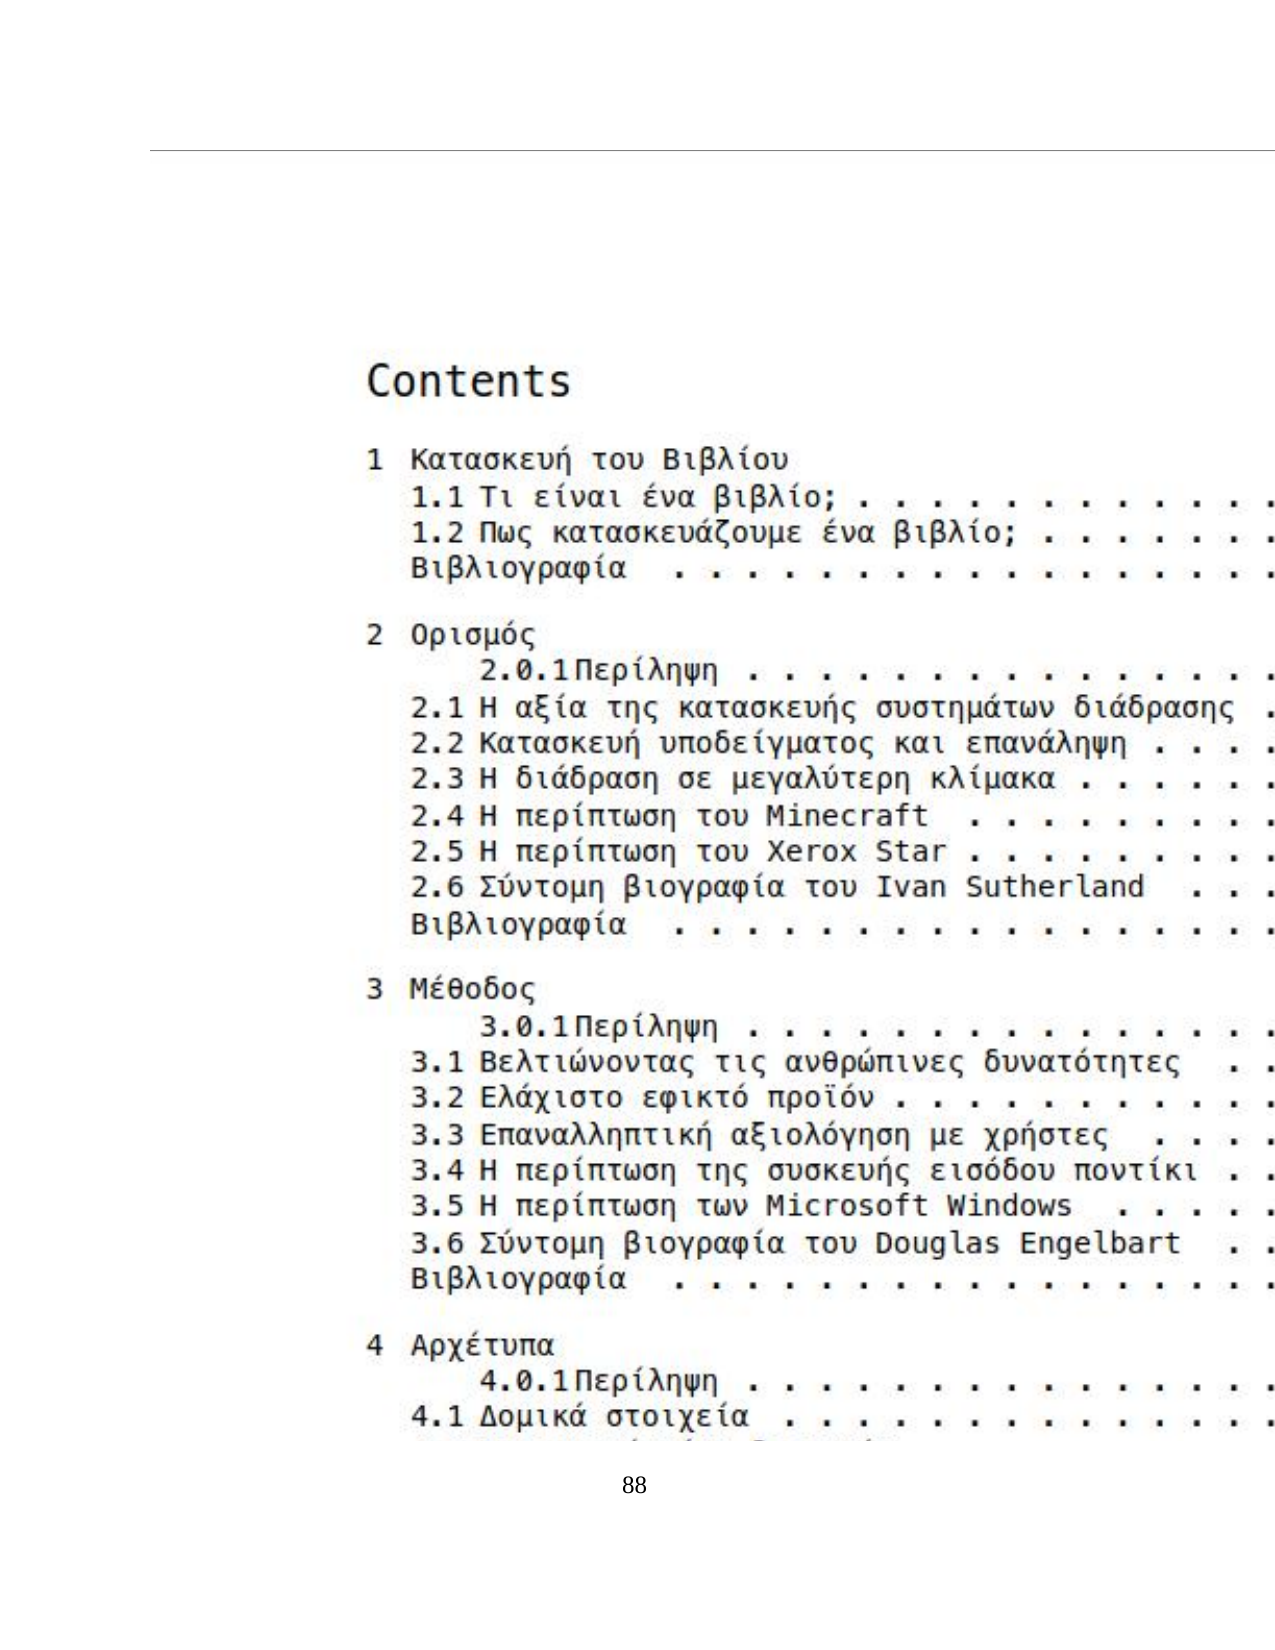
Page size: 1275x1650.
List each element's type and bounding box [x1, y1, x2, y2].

picture [150, 150, 1275, 1441]
